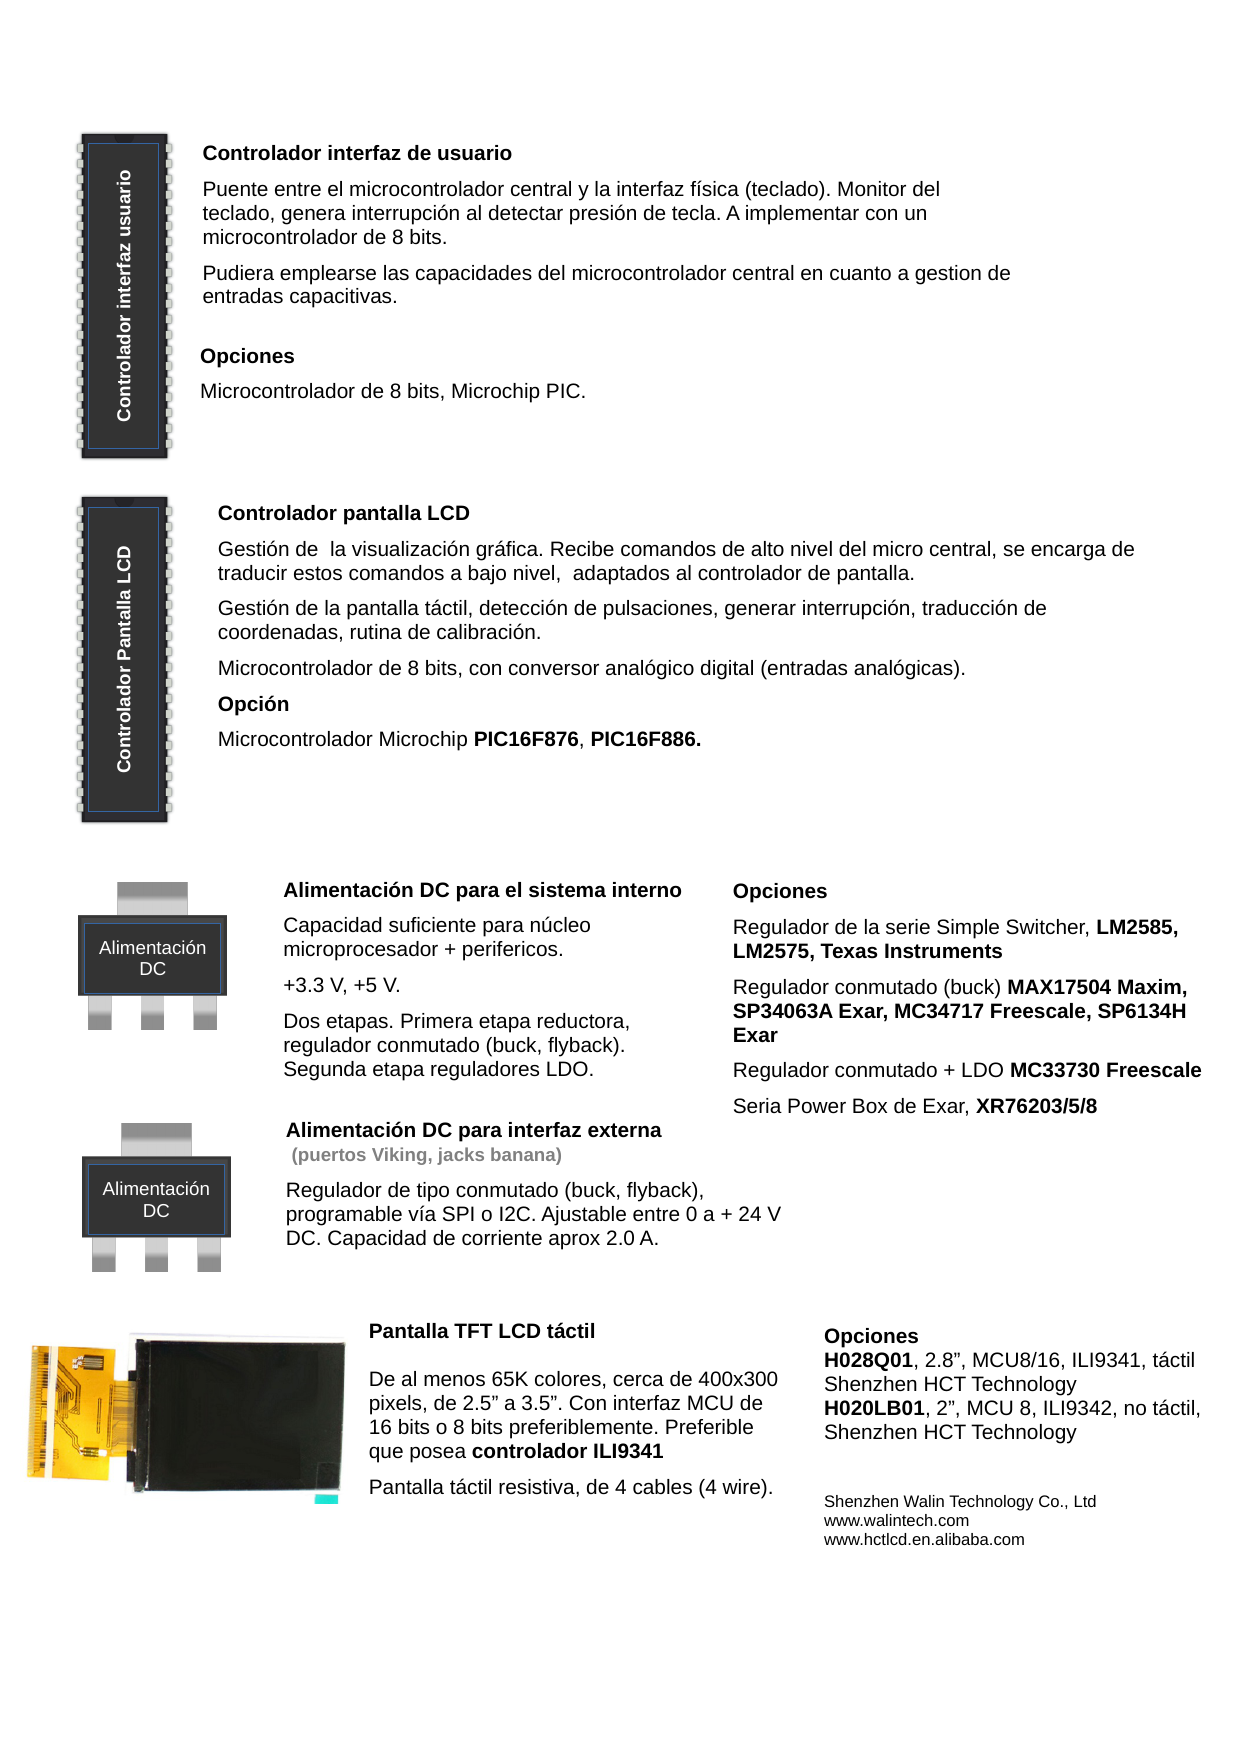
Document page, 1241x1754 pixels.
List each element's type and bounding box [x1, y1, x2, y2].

picture [78, 882, 227, 1030]
picture [65, 481, 184, 838]
picture [65, 118, 184, 474]
picture [17, 1358, 349, 1504]
picture [82, 1123, 231, 1272]
